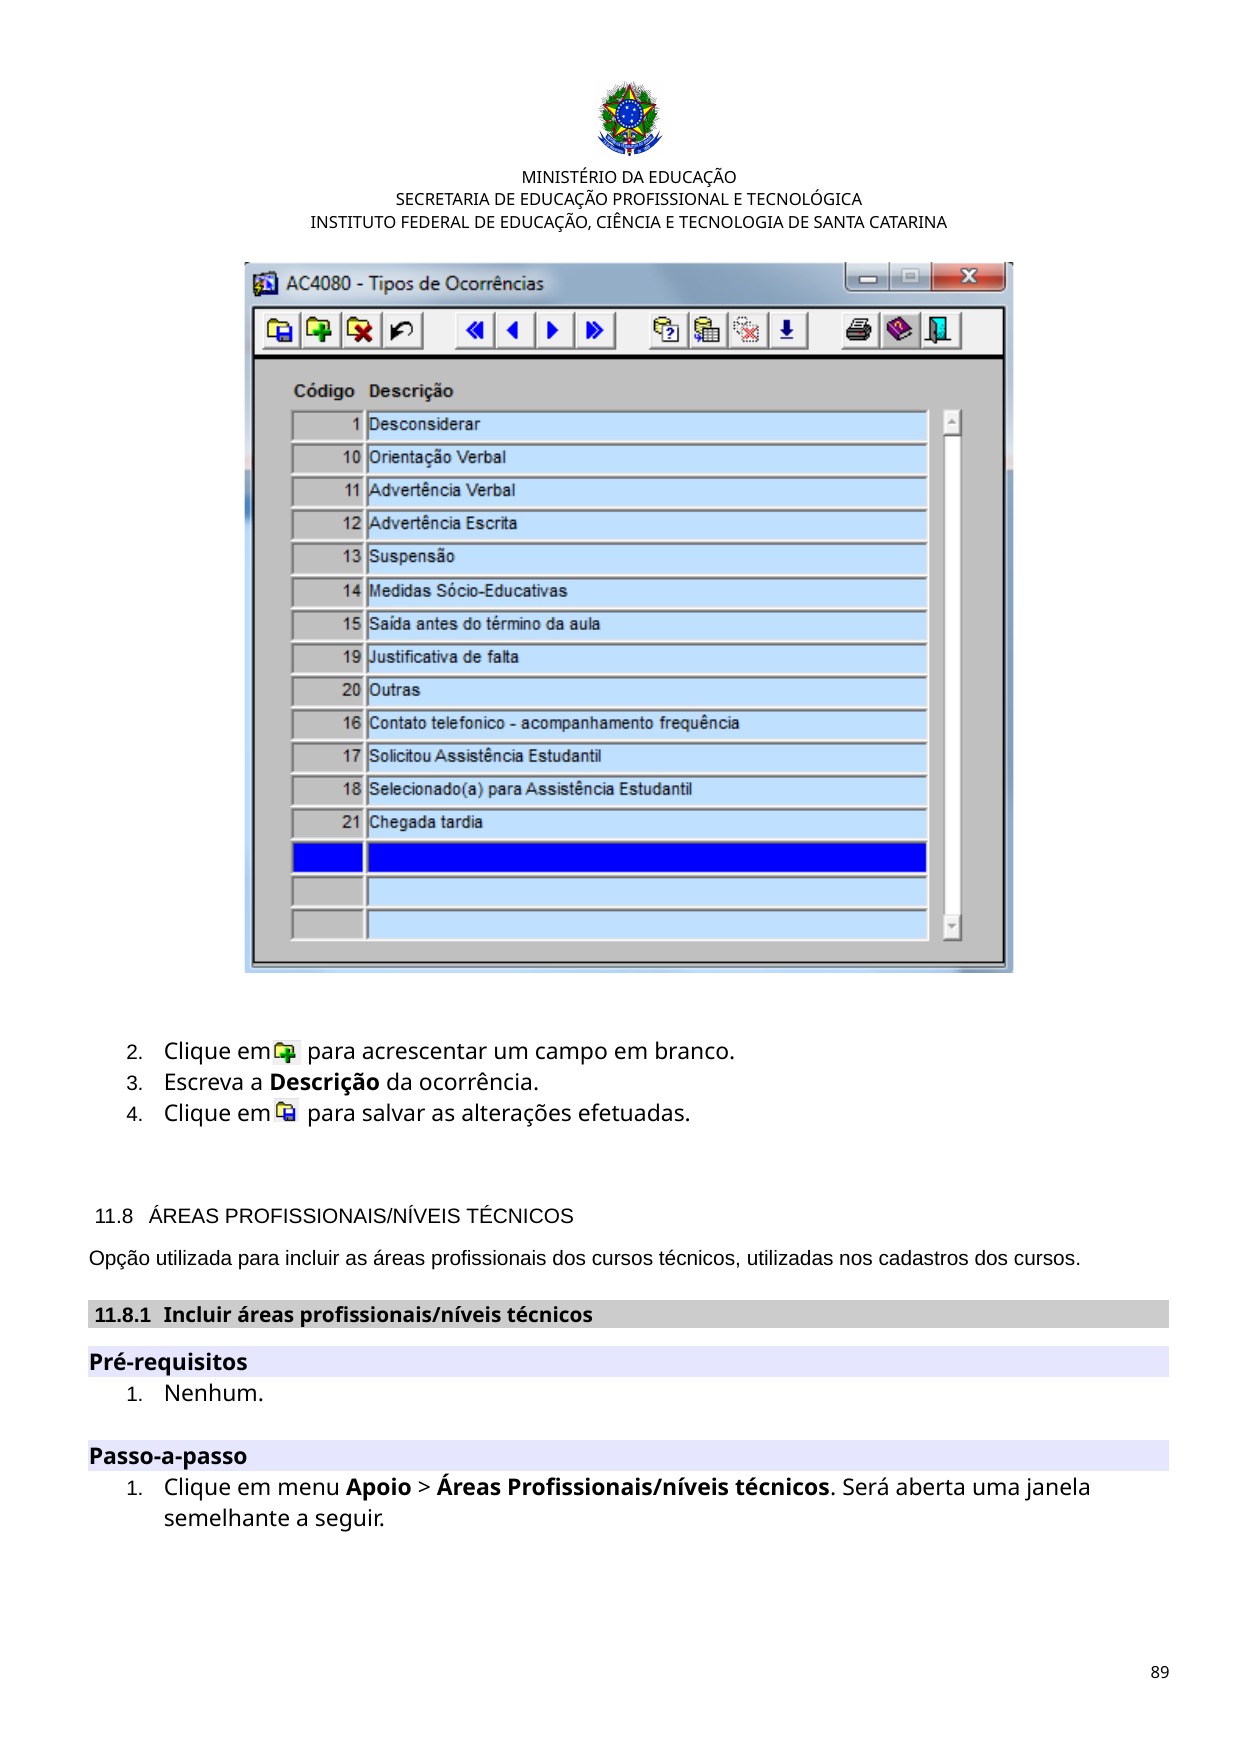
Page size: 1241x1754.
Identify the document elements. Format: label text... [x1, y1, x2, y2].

text Opção utilizada para incluir as áreas profissionais dos cursos técnicos, utilizadas nos cadastros dos cursos. [88, 1246, 1169, 1270]
list Clique em para acrescentar um campo em branco. [126, 1035, 1169, 1066]
picture [594, 80, 664, 157]
text Pré-requisitos [88, 1346, 1169, 1377]
list Nenhum. [126, 1377, 1169, 1408]
subtitle Incluir áreas profissionais/níveis técnicos [88, 1300, 1169, 1328]
list Clique em para salvar as alterações efetuadas. [126, 1097, 1169, 1129]
list Clique em menu Apoio > Áreas Profissionais/níveis técnicos. Será aberta uma janela semelhante a seguir. [126, 1471, 1169, 1533]
subtitle Áreas Profissionais/Níveis Técnicos [88, 1204, 1169, 1228]
text Passo-a-passo [88, 1440, 1169, 1471]
list Escreva a Descrição da ocorrência. [126, 1066, 1169, 1097]
